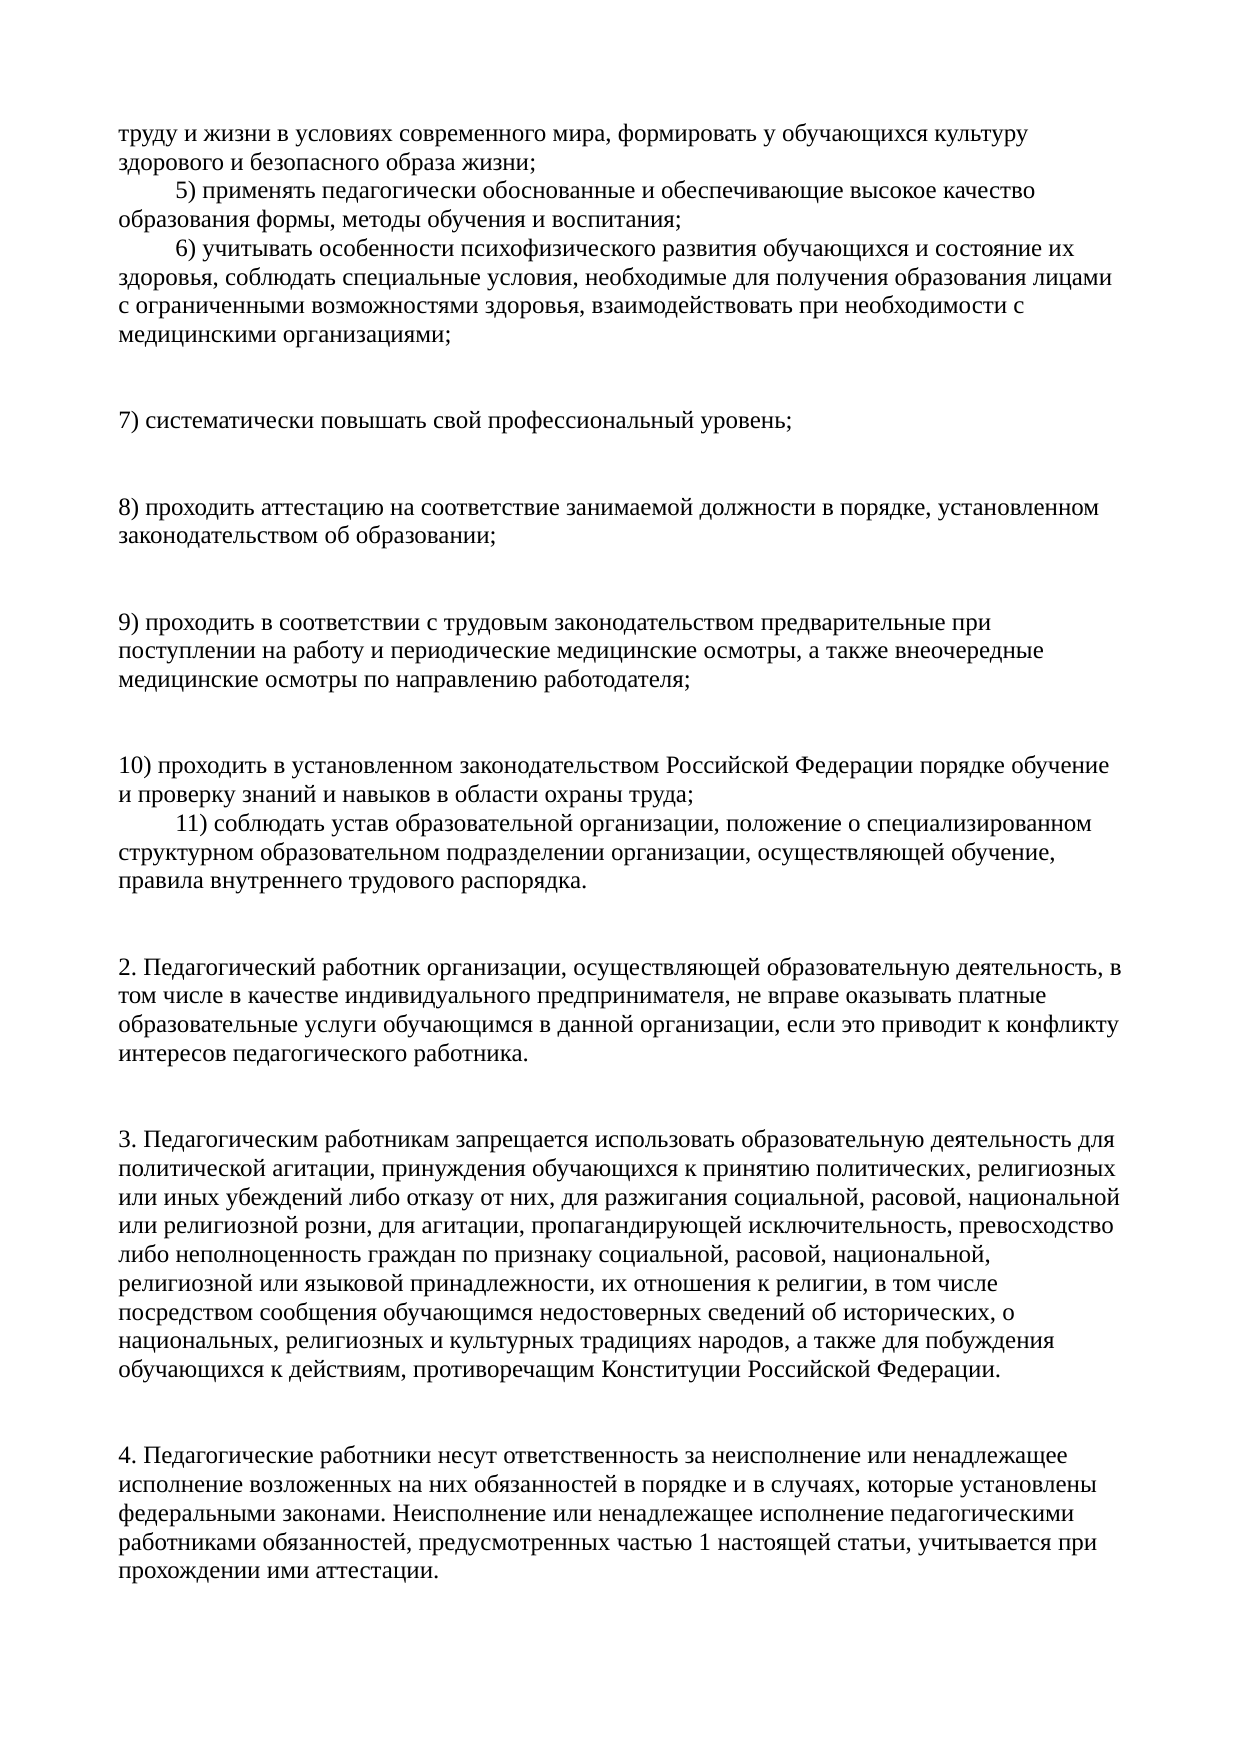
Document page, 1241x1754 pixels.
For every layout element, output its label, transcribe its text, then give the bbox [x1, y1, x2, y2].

text 11) соблюдать устав образовательной организации, положение о специализированном структурном образовательном подразделении организации, осуществляющей обучение, правила внутреннего трудового распорядка. [118, 808, 1122, 894]
text 5) применять педагогически обоснованные и обеспечивающие высокое качество образования формы, методы обучения и воспитания; [118, 176, 1122, 233]
text 7) систематически повышать свой профессиональный уровень; [118, 406, 1122, 434]
text 2. Педагогический работник организации, осуществляющей образовательную деятельность, в том числе в качестве индивидуального предпринимателя, не вправе оказывать платные образовательные услуги обучающимся в данной организации, если это приводит к конфликту интересов педагогического работника. [118, 952, 1122, 1067]
text 10) проходить в установленном законодательством Российской Федерации порядке обучение и проверку знаний и навыков в области охраны труда; [118, 751, 1122, 808]
text 4. Педагогические работники несут ответственность за неисполнение или ненадлежащее исполнение возложенных на них обязанностей в порядке и в случаях, которые установлены федеральными законами. Неисполнение или ненадлежащее исполнение педагогическими работниками обязанностей, предусмотренных частью 1 настоящей статьи, учитывается при прохождении ими аттестации. [118, 1441, 1122, 1584]
text 9) проходить в соответствии с трудовым законодательством предварительные при поступлении на работу и периодические медицинские осмотры, а также внеочередные медицинские осмотры по направлению работодателя; [118, 607, 1122, 693]
text 6) учитывать особенности психофизического развития обучающихся и состояние их здоровья, соблюдать специальные условия, необходимые для получения образования лицами с ограниченными возможностями здоровья, взаимодействовать при необходимости с медицинскими организациями; [118, 233, 1122, 348]
text труду и жизни в условиях современного мира, формировать у обучающихся культуру здорового и безопасного образа жизни; [118, 118, 1122, 176]
text 8) проходить аттестацию на соответствие занимаемой должности в порядке, установленном законодательством об образовании; [118, 492, 1122, 549]
text 3. Педагогическим работникам запрещается использовать образовательную деятельность для политической агитации, принуждения обучающихся к принятию политических, религиозных или иных убеждений либо отказу от них, для разжигания социальной, расовой, национальной или религиозной розни, для агитации, пропагандирующей исключительность, превосходство либо неполноценность граждан по признаку социальной, расовой, национальной, религиозной или языковой принадлежности, их отношения к религии, в том числе посредством сообщения обучающимся недостоверных сведений об исторических, о национальных, религиозных и культурных традициях народов, а также для побуждения обучающихся к действиям, противоречащим Конституции Российской Федерации. [118, 1124, 1122, 1383]
